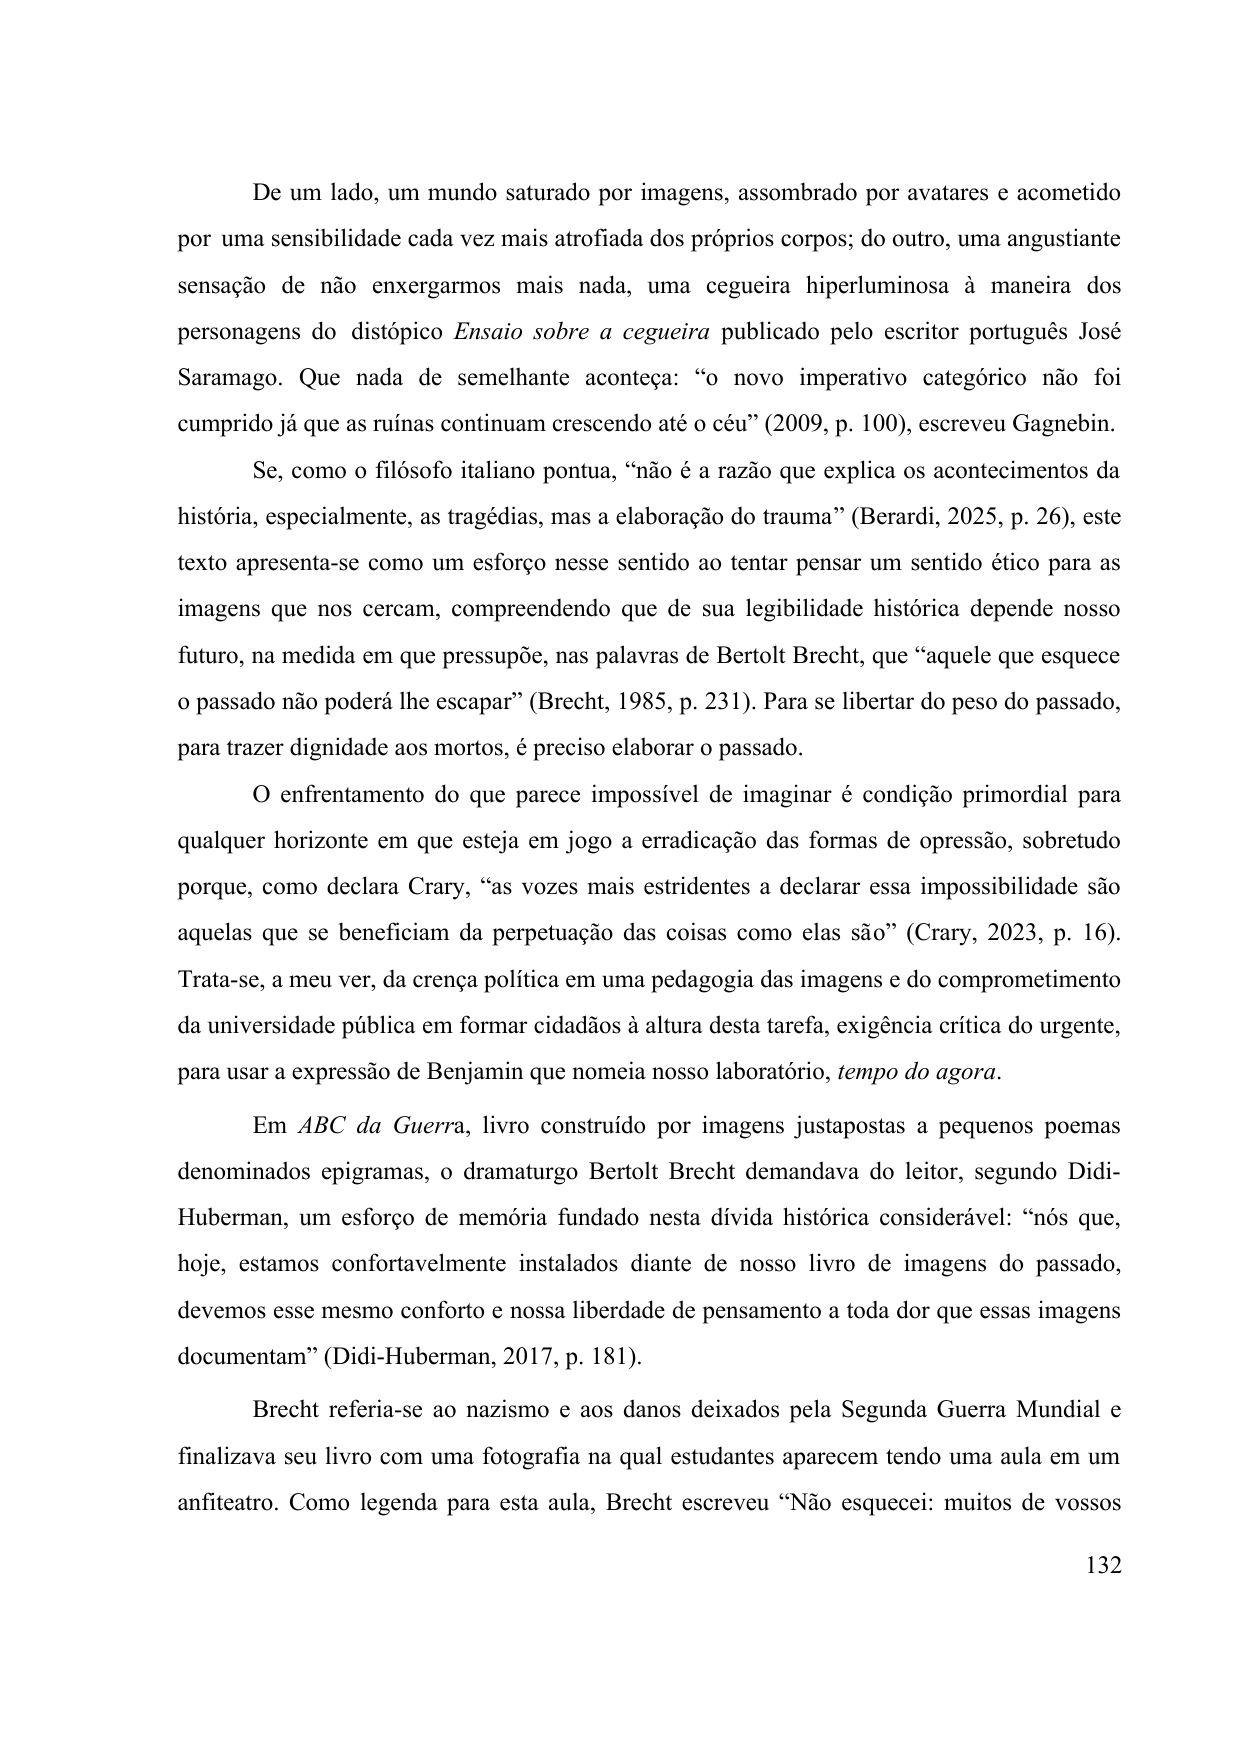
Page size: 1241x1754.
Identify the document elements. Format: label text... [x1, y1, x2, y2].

text Em ABC da Guerra, livro construído por imagens justapostas a pequenos poemas denominados epigramas, o dramaturgo Bertolt Brecht demandava do leitor, segundo Didi- Huberman, um esforço de memória fundado nesta dívida histórica considerável: “nós que, hoje, estamos confortavelmente instalados diante de nosso livro de imagens do passado, devemos esse mesmo conforto e nossa liberdade de pensamento a toda dor que essas imagens documentam” (Didi-Huberman, 2017, p. 181). [177, 1110, 1122, 1370]
text O enfrentamento do que parece impossível de imaginar é condição primordial para qualquer horizonte em que esteja em jogo a erradicação das formas de opressão, sobretudo porque, como declara Crary, “as vozes mais estridentes a declarar essa impossibilidade são aquelas que se beneficiam da perpetuação das coisas como elas são” (Crary, 2023, p. 16). Trata-se, a meu ver, da crença política em uma pedagogia das imagens e do comprometimento da universidade pública em formar cidadãos à altura desta tarefa, exigência crítica do urgente, para usar a expressão de Benjamin que nomeia nosso laboratório, tempo do agora. [177, 779, 1122, 1085]
text De um lado, um mundo saturado por imagens, assombrado por avatares e acometido por uma sensibilidade cada vez mais atrofiada dos próprios corpos; do outro, uma angustiante sensação de não enxergarmos mais nada, uma cegueira hiperluminosa à maneira dos personagens do distópico Ensaio sobre a cegueira publicado pelo escritor português José Saramago. Que nada de semelhante aconteça: “o novo imperativo categórico não foi cumprido já que as ruínas continuam crescendo até o céu” (2009, p. 100), escreveu Gagnebin. [177, 177, 1122, 437]
text Brecht referia-se ao nazismo e aos danos deixados pela Segunda Guerra Mundial e finalizava seu livro com uma fotografia na qual estudantes aparecem tendo uma aula em um anfiteatro. Como legenda para esta aula, Brecht escreveu “Não esquecei: muitos de vossos [177, 1394, 1122, 1516]
text Se, como o filósofo italiano pontua, “não é a razão que explica os acontecimentos da história, especialmente, as tragédias, mas a elaboração do trauma” (Berardi, 2025, p. 26), este texto apresenta-se como um esforço nesse sentido ao tentar pensar um sentido ético para as imagens que nos cercam, compreendendo que de sua legibilidade histórica depende nosso futuro, na medida em que pressupõe, nas palavras de Bertolt Brecht, que “aquele que esquece o passado não poderá lhe escapar” (Brecht, 1985, p. 231). Para se libertar do peso do passado, para trazer dignidade aos mortos, é preciso elaborar o passado. [177, 455, 1122, 761]
